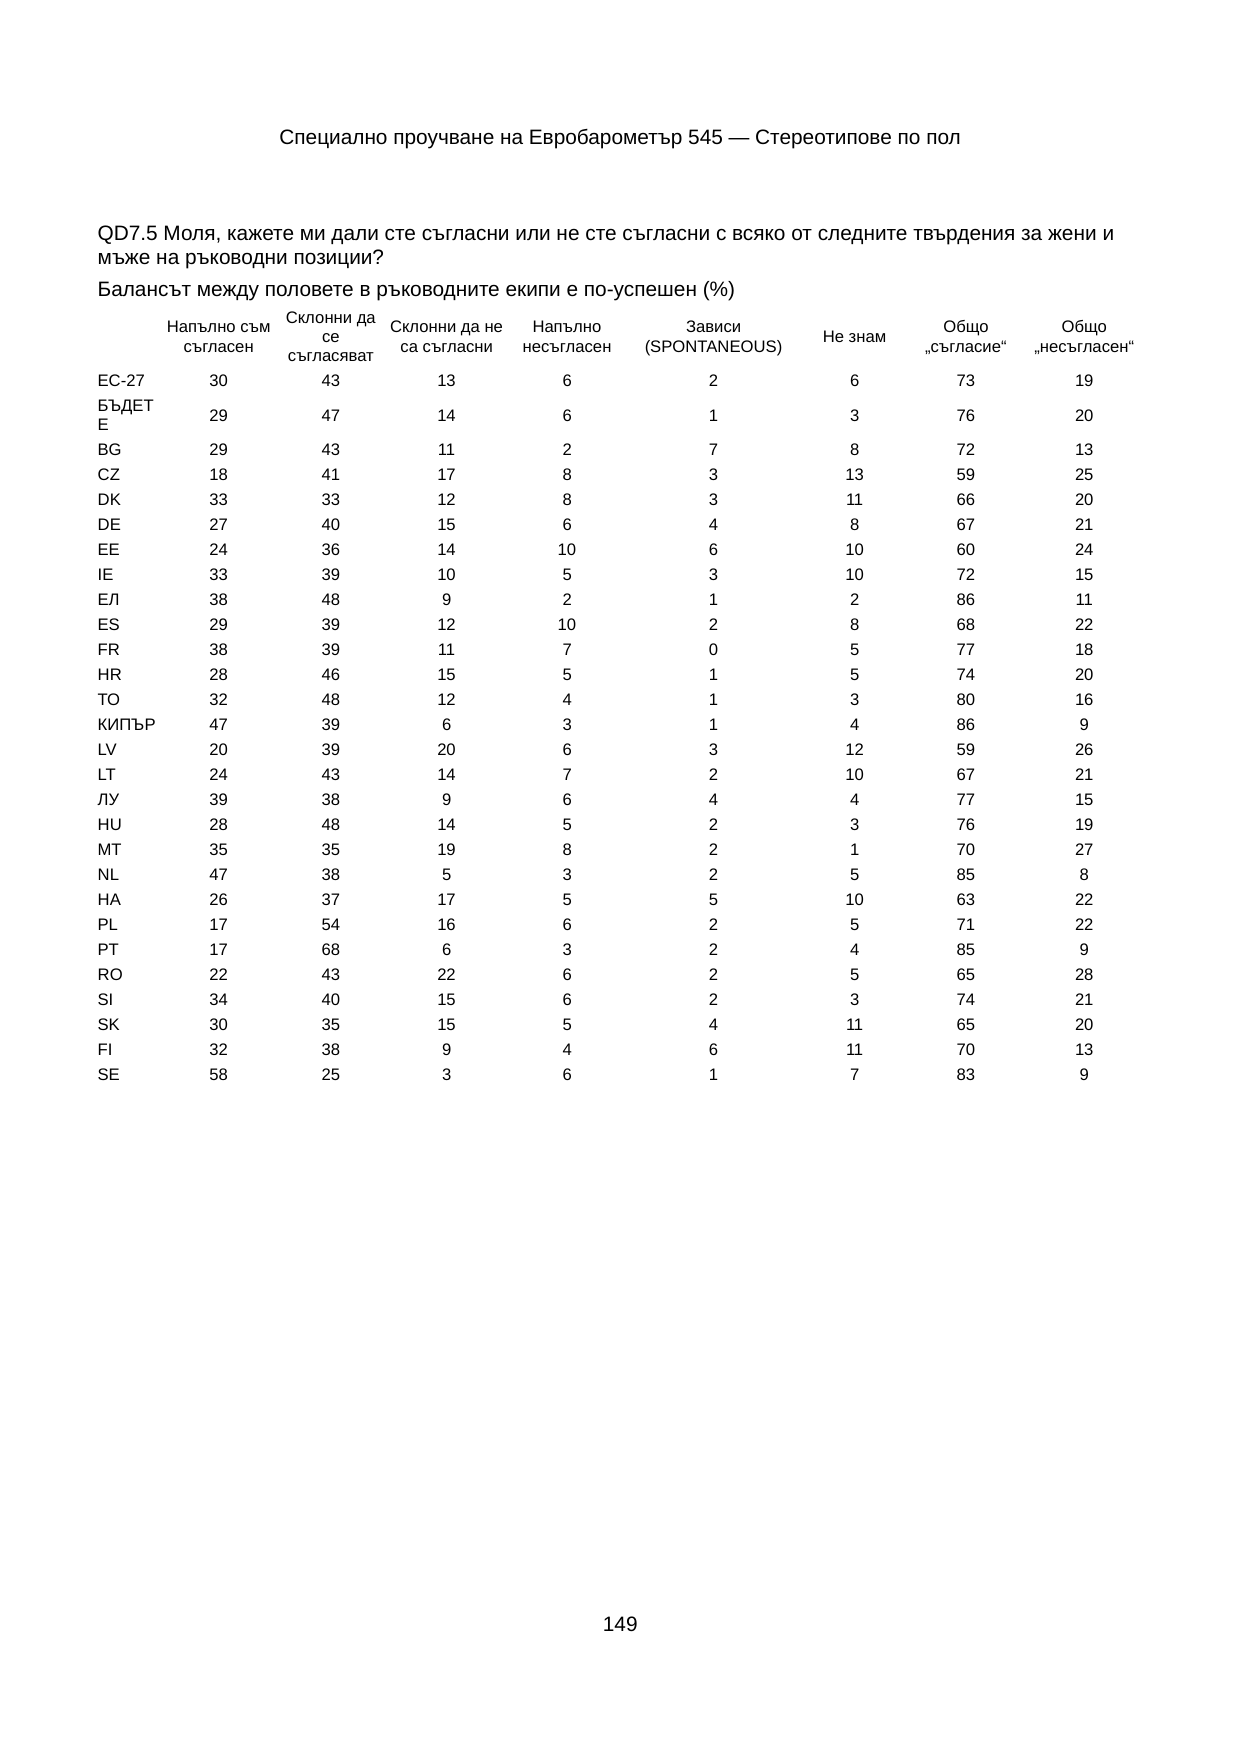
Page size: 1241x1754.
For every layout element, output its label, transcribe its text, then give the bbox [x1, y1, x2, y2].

table_cell 5 [507, 887, 627, 912]
table_cell 9 [386, 787, 507, 812]
table_cell 2 [800, 587, 909, 612]
table_cell 7 [627, 437, 800, 462]
table_cell SE [95, 1062, 162, 1087]
table_cell 38 [275, 787, 386, 812]
table_cell Общо „съгласие“ [909, 305, 1022, 368]
table_cell 59 [909, 737, 1022, 762]
table_cell 17 [162, 937, 275, 962]
table_cell PT [95, 937, 162, 962]
table_cell 39 [275, 637, 386, 662]
table_cell 47 [162, 712, 275, 737]
table_cell IE [95, 562, 162, 587]
table_cell 85 [909, 937, 1022, 962]
table_cell Напълно несъгласен [507, 305, 627, 368]
table_cell 6 [507, 987, 627, 1012]
table_cell 38 [275, 862, 386, 887]
table_cell Склонни да не са съгласни [386, 305, 507, 368]
table_cell 9 [1022, 937, 1146, 962]
table_cell HU [95, 812, 162, 837]
table_cell 3 [627, 737, 800, 762]
table_cell 6 [507, 1062, 627, 1087]
table_cell 6 [627, 1037, 800, 1062]
table_cell 0 [627, 637, 800, 662]
table_cell 1 [627, 662, 800, 687]
table_cell 8 [800, 437, 909, 462]
table_cell 7 [507, 762, 627, 787]
table_cell 15 [386, 1012, 507, 1037]
table_cell 29 [162, 393, 275, 437]
table_cell 77 [909, 637, 1022, 662]
table_cell Балансът между половете в ръководните екипи е по-успешен (%) [95, 273, 1146, 305]
table_cell 20 [1022, 662, 1146, 687]
table_cell 18 [162, 462, 275, 487]
table_cell 38 [275, 1037, 386, 1062]
table_cell 48 [275, 587, 386, 612]
table_cell 83 [909, 1062, 1022, 1087]
table_cell 24 [162, 537, 275, 562]
table_cell 63 [909, 887, 1022, 912]
table_cell 6 [507, 368, 627, 393]
table_cell 1 [627, 687, 800, 712]
table_header QD7.5 Моля, кажете ми дали сте съгласни или не сте съгласни с всяко от следните твърдения за жени и мъже на ръководни позиции? [95, 217, 1146, 272]
table_cell 24 [1022, 537, 1146, 562]
table_cell 5 [507, 662, 627, 687]
table_cell 39 [275, 712, 386, 737]
table_cell 2 [507, 437, 627, 462]
table_cell 6 [386, 937, 507, 962]
table_cell 73 [909, 368, 1022, 393]
table_cell 3 [507, 862, 627, 887]
table_cell 25 [275, 1062, 386, 1087]
table_cell 13 [1022, 1037, 1146, 1062]
table_cell 13 [1022, 437, 1146, 462]
table_cell 6 [800, 368, 909, 393]
table_cell 67 [909, 762, 1022, 787]
table_cell HR [95, 662, 162, 687]
table_cell 4 [800, 712, 909, 737]
table_cell EE [95, 537, 162, 562]
table_cell 12 [386, 612, 507, 637]
table_cell 54 [275, 912, 386, 937]
table_cell 59 [909, 462, 1022, 487]
table_cell 6 [507, 962, 627, 987]
table_cell 6 [627, 537, 800, 562]
table_cell 10 [800, 887, 909, 912]
table_cell 33 [162, 487, 275, 512]
table_cell 39 [275, 737, 386, 762]
table_cell 26 [1022, 737, 1146, 762]
table_cell 33 [162, 562, 275, 587]
table_cell 4 [627, 512, 800, 537]
table_cell 38 [162, 587, 275, 612]
table_cell 3 [800, 987, 909, 1012]
table_cell 46 [275, 662, 386, 687]
table_cell КИПЪР [95, 712, 162, 737]
table_cell 39 [275, 562, 386, 587]
table_cell 22 [162, 962, 275, 987]
table_cell 11 [800, 487, 909, 512]
table_cell 28 [1022, 962, 1146, 987]
table_cell 2 [507, 587, 627, 612]
table_cell 22 [1022, 887, 1146, 912]
table_cell 40 [275, 512, 386, 537]
table_cell 5 [800, 962, 909, 987]
table_cell 35 [162, 837, 275, 862]
table_cell NL [95, 862, 162, 887]
table_cell 9 [1022, 712, 1146, 737]
table_cell CZ [95, 462, 162, 487]
table_cell 6 [507, 393, 627, 437]
table_cell 13 [800, 462, 909, 487]
table_cell 1 [627, 1062, 800, 1087]
table_cell 4 [800, 937, 909, 962]
table_cell 8 [507, 462, 627, 487]
table_cell 12 [800, 737, 909, 762]
table_cell 29 [162, 612, 275, 637]
table_cell 12 [386, 487, 507, 512]
table_cell 6 [507, 912, 627, 937]
table_cell 47 [162, 862, 275, 887]
table_cell 11 [1022, 587, 1146, 612]
table_cell 2 [627, 862, 800, 887]
table_cell 6 [507, 512, 627, 537]
table_cell 20 [386, 737, 507, 762]
table_cell 66 [909, 487, 1022, 512]
table_cell 11 [386, 437, 507, 462]
table_cell 4 [627, 1012, 800, 1037]
table_cell 43 [275, 437, 386, 462]
table_cell 3 [627, 562, 800, 587]
table_cell SK [95, 1012, 162, 1037]
table_cell 9 [1022, 1062, 1146, 1087]
table_cell 5 [507, 1012, 627, 1037]
table_cell 18 [1022, 637, 1146, 662]
table_cell 11 [386, 637, 507, 662]
table_cell 10 [800, 562, 909, 587]
table_cell LV [95, 737, 162, 762]
table_cell 5 [800, 637, 909, 662]
table_cell 3 [800, 687, 909, 712]
table_cell 43 [275, 962, 386, 987]
table_cell 3 [507, 712, 627, 737]
table_cell 5 [386, 862, 507, 887]
table_cell 6 [386, 712, 507, 737]
table_cell MT [95, 837, 162, 862]
table_cell 32 [162, 1037, 275, 1062]
table_cell 74 [909, 987, 1022, 1012]
table_cell 20 [1022, 1012, 1146, 1037]
table_cell 24 [162, 762, 275, 787]
table_cell 1 [627, 587, 800, 612]
table_cell 14 [386, 537, 507, 562]
table_cell 36 [275, 537, 386, 562]
table_cell ЕЛ [95, 587, 162, 612]
table_cell 3 [507, 937, 627, 962]
table_cell 3 [386, 1062, 507, 1087]
table_cell 2 [627, 937, 800, 962]
table_cell 5 [507, 562, 627, 587]
table_cell 14 [386, 762, 507, 787]
table_cell Общо „несъгласен“ [1022, 305, 1146, 368]
table_cell 72 [909, 562, 1022, 587]
table_cell 15 [1022, 562, 1146, 587]
table_cell 5 [627, 887, 800, 912]
table_cell 80 [909, 687, 1022, 712]
table_cell 43 [275, 762, 386, 787]
table_cell 7 [507, 637, 627, 662]
table_cell SI [95, 987, 162, 1012]
table_cell 17 [386, 887, 507, 912]
table_cell 40 [275, 987, 386, 1012]
table_cell 43 [275, 368, 386, 393]
table_cell 30 [162, 368, 275, 393]
table_cell 22 [1022, 912, 1146, 937]
table_cell 13 [386, 368, 507, 393]
table_cell 2 [627, 762, 800, 787]
table_cell 8 [1022, 862, 1146, 887]
table_cell 17 [386, 462, 507, 487]
table_cell FI [95, 1037, 162, 1062]
table_cell 35 [275, 1012, 386, 1037]
table_cell 2 [627, 812, 800, 837]
table_cell 16 [1022, 687, 1146, 712]
table_cell 39 [275, 612, 386, 637]
table_cell 15 [386, 662, 507, 687]
table_cell 76 [909, 812, 1022, 837]
table_cell 8 [800, 612, 909, 637]
table_cell 60 [909, 537, 1022, 562]
table_cell 8 [800, 512, 909, 537]
table_cell 22 [1022, 612, 1146, 637]
table_cell 85 [909, 862, 1022, 887]
table_cell 1 [627, 393, 800, 437]
table_cell БЪДЕТЕ [95, 393, 162, 437]
table_cell 8 [507, 837, 627, 862]
table_cell 70 [909, 837, 1022, 862]
table_cell 17 [162, 912, 275, 937]
table_cell 15 [386, 512, 507, 537]
table_cell 22 [386, 962, 507, 987]
table_cell 10 [507, 612, 627, 637]
table_cell 1 [627, 712, 800, 737]
table_cell 4 [507, 1037, 627, 1062]
table_cell 65 [909, 1012, 1022, 1037]
table_cell 10 [386, 562, 507, 587]
table_cell 3 [800, 393, 909, 437]
table_cell 2 [627, 962, 800, 987]
table_cell 16 [386, 912, 507, 937]
table_cell 2 [627, 368, 800, 393]
table_cell 9 [386, 587, 507, 612]
table_cell 20 [162, 737, 275, 762]
table_cell DE [95, 512, 162, 537]
table_cell 5 [800, 662, 909, 687]
table_cell RO [95, 962, 162, 987]
table_cell 29 [162, 437, 275, 462]
table_cell ЕС-27 [95, 368, 162, 393]
table_cell 11 [800, 1012, 909, 1037]
table_cell 72 [909, 437, 1022, 462]
table_cell 34 [162, 987, 275, 1012]
table_cell 10 [800, 537, 909, 562]
table_cell 21 [1022, 512, 1146, 537]
table_cell 3 [800, 812, 909, 837]
table_cell Напълно съм съгласен [162, 305, 275, 368]
table_cell LT [95, 762, 162, 787]
table_cell FR [95, 637, 162, 662]
table_cell 76 [909, 393, 1022, 437]
table_cell Не знам [800, 305, 909, 368]
table_cell 39 [162, 787, 275, 812]
table_cell 20 [1022, 487, 1146, 512]
table_cell 67 [909, 512, 1022, 537]
table_cell 2 [627, 612, 800, 637]
table_cell 14 [386, 393, 507, 437]
table_cell 5 [800, 862, 909, 887]
table_cell 2 [627, 987, 800, 1012]
table_cell 2 [627, 912, 800, 937]
table_cell 19 [386, 837, 507, 862]
table_cell 15 [386, 987, 507, 1012]
table_cell 74 [909, 662, 1022, 687]
table_cell 32 [162, 687, 275, 712]
table_cell 8 [507, 487, 627, 512]
table_cell 7 [800, 1062, 909, 1087]
table_cell 65 [909, 962, 1022, 987]
table_cell [95, 305, 162, 368]
table_cell 14 [386, 812, 507, 837]
table_cell 35 [275, 837, 386, 862]
table_cell ЛУ [95, 787, 162, 812]
table_cell 2 [627, 837, 800, 862]
table_cell 25 [1022, 462, 1146, 487]
table_cell Зависи (SPONTANEOUS) [627, 305, 800, 368]
table_cell 70 [909, 1037, 1022, 1062]
table_cell 6 [507, 737, 627, 762]
table_cell 4 [800, 787, 909, 812]
table_cell 1 [800, 837, 909, 862]
table_cell PL [95, 912, 162, 937]
table_cell 12 [386, 687, 507, 712]
table_cell 27 [162, 512, 275, 537]
table_cell 6 [507, 787, 627, 812]
table_cell 4 [507, 687, 627, 712]
table_cell DK [95, 487, 162, 512]
table_cell 38 [162, 637, 275, 662]
table_cell 30 [162, 1012, 275, 1037]
table_cell 47 [275, 393, 386, 437]
table_cell 3 [627, 462, 800, 487]
table_cell 19 [1022, 812, 1146, 837]
table_cell BG [95, 437, 162, 462]
table_cell 9 [386, 1037, 507, 1062]
table_cell 27 [1022, 837, 1146, 862]
table_cell ES [95, 612, 162, 637]
table_cell 48 [275, 687, 386, 712]
table_cell 68 [909, 612, 1022, 637]
table_cell 28 [162, 812, 275, 837]
table_cell 15 [1022, 787, 1146, 812]
table_cell 10 [800, 762, 909, 787]
table_cell 20 [1022, 393, 1146, 437]
table_cell 77 [909, 787, 1022, 812]
table_cell 19 [1022, 368, 1146, 393]
table_cell 3 [627, 487, 800, 512]
table_cell 21 [1022, 987, 1146, 1012]
table_cell Склонни да се съгласяват [275, 305, 386, 368]
table_cell 68 [275, 937, 386, 962]
table_cell 5 [800, 912, 909, 937]
table_cell 48 [275, 812, 386, 837]
table_cell 41 [275, 462, 386, 487]
table_cell 71 [909, 912, 1022, 937]
table_cell 86 [909, 712, 1022, 737]
table_cell 10 [507, 537, 627, 562]
table_cell 4 [627, 787, 800, 812]
table_cell 37 [275, 887, 386, 912]
table_cell 86 [909, 587, 1022, 612]
table_cell 33 [275, 487, 386, 512]
table_cell 21 [1022, 762, 1146, 787]
table_cell НА [95, 887, 162, 912]
table_cell 58 [162, 1062, 275, 1087]
table_cell 28 [162, 662, 275, 687]
table_cell 5 [507, 812, 627, 837]
table_cell 11 [800, 1037, 909, 1062]
table_cell 26 [162, 887, 275, 912]
table_cell ТО [95, 687, 162, 712]
